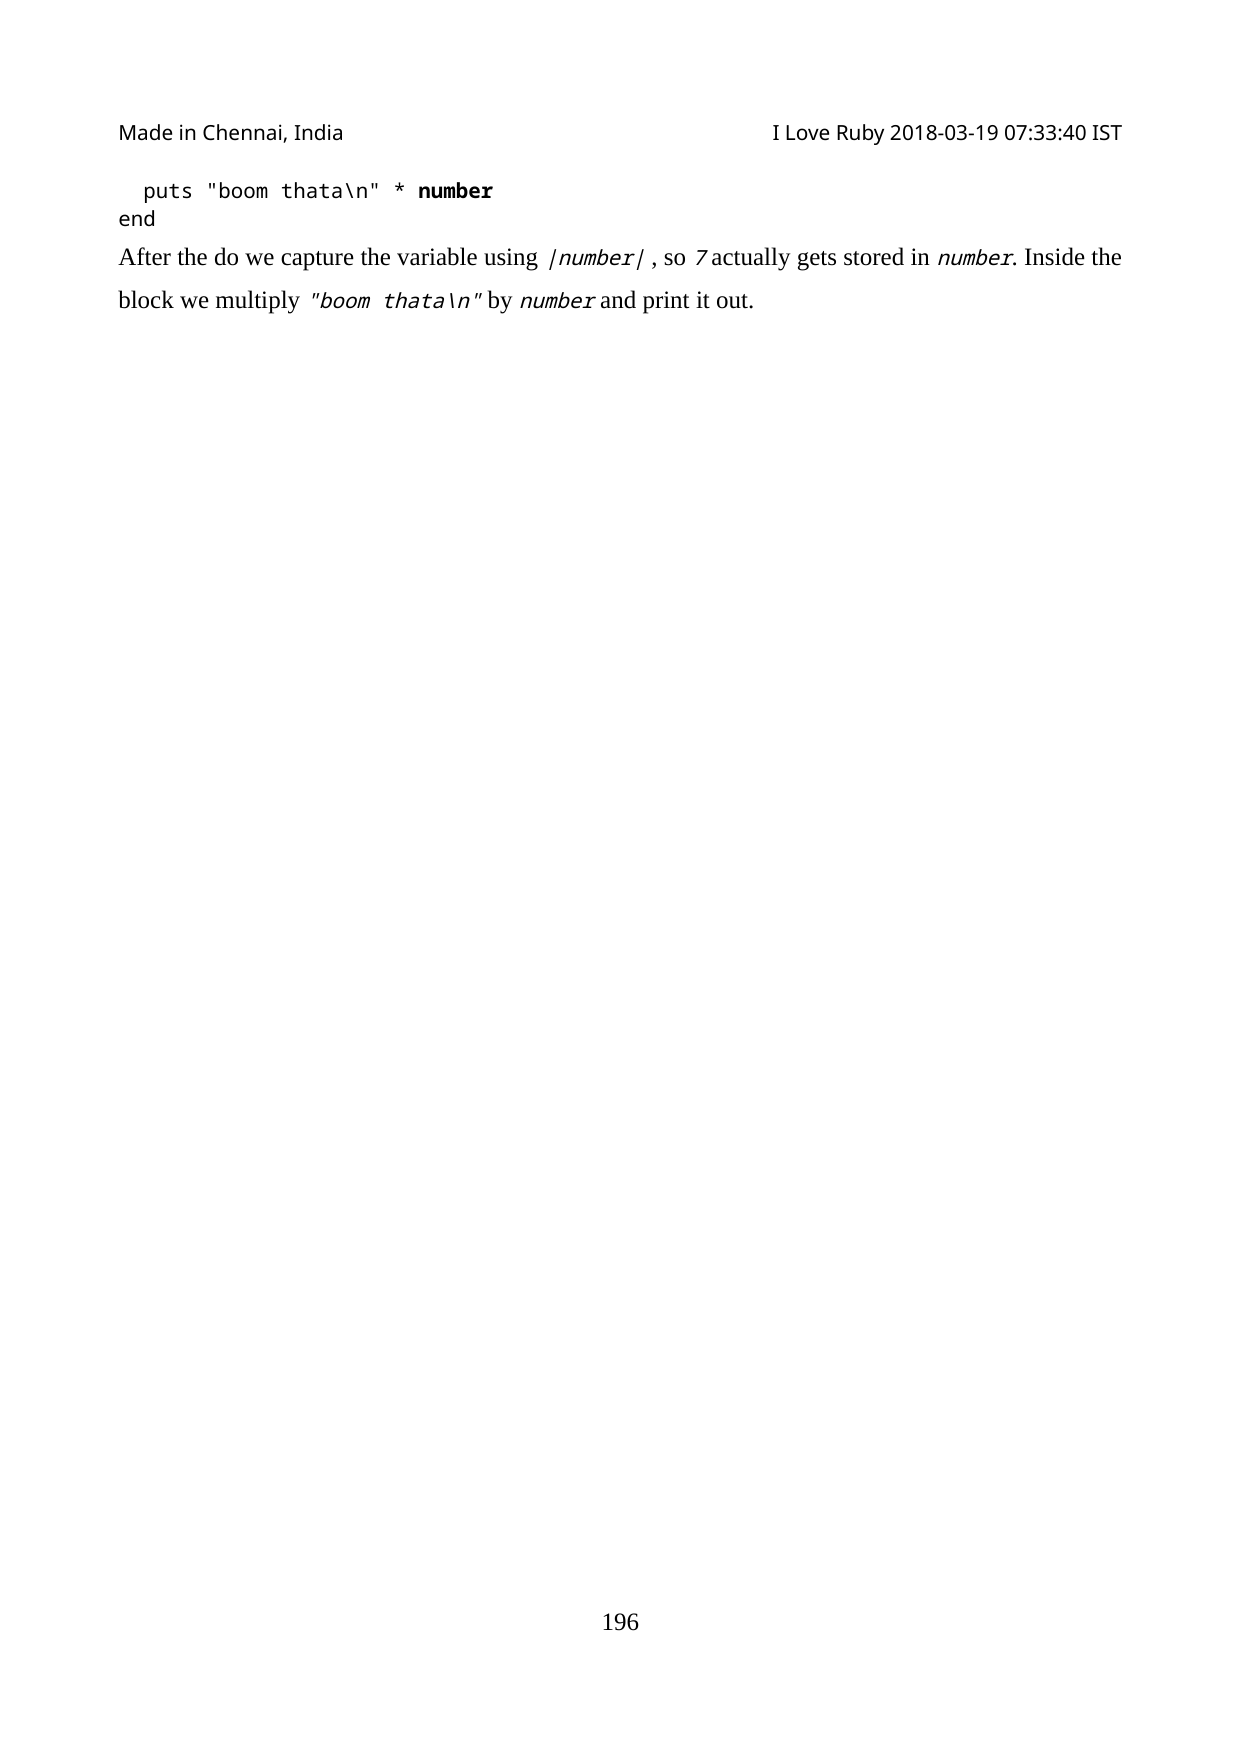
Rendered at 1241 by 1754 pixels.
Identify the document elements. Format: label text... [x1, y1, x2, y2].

text After the do we capture the variable using |number| , so 7 actually gets stored in number. Inside the block we multiply "boom thata\n" by number and print it out. [118, 242, 1122, 315]
text end [118, 204, 1122, 233]
text puts "boom thata\n" * number [118, 176, 1122, 204]
